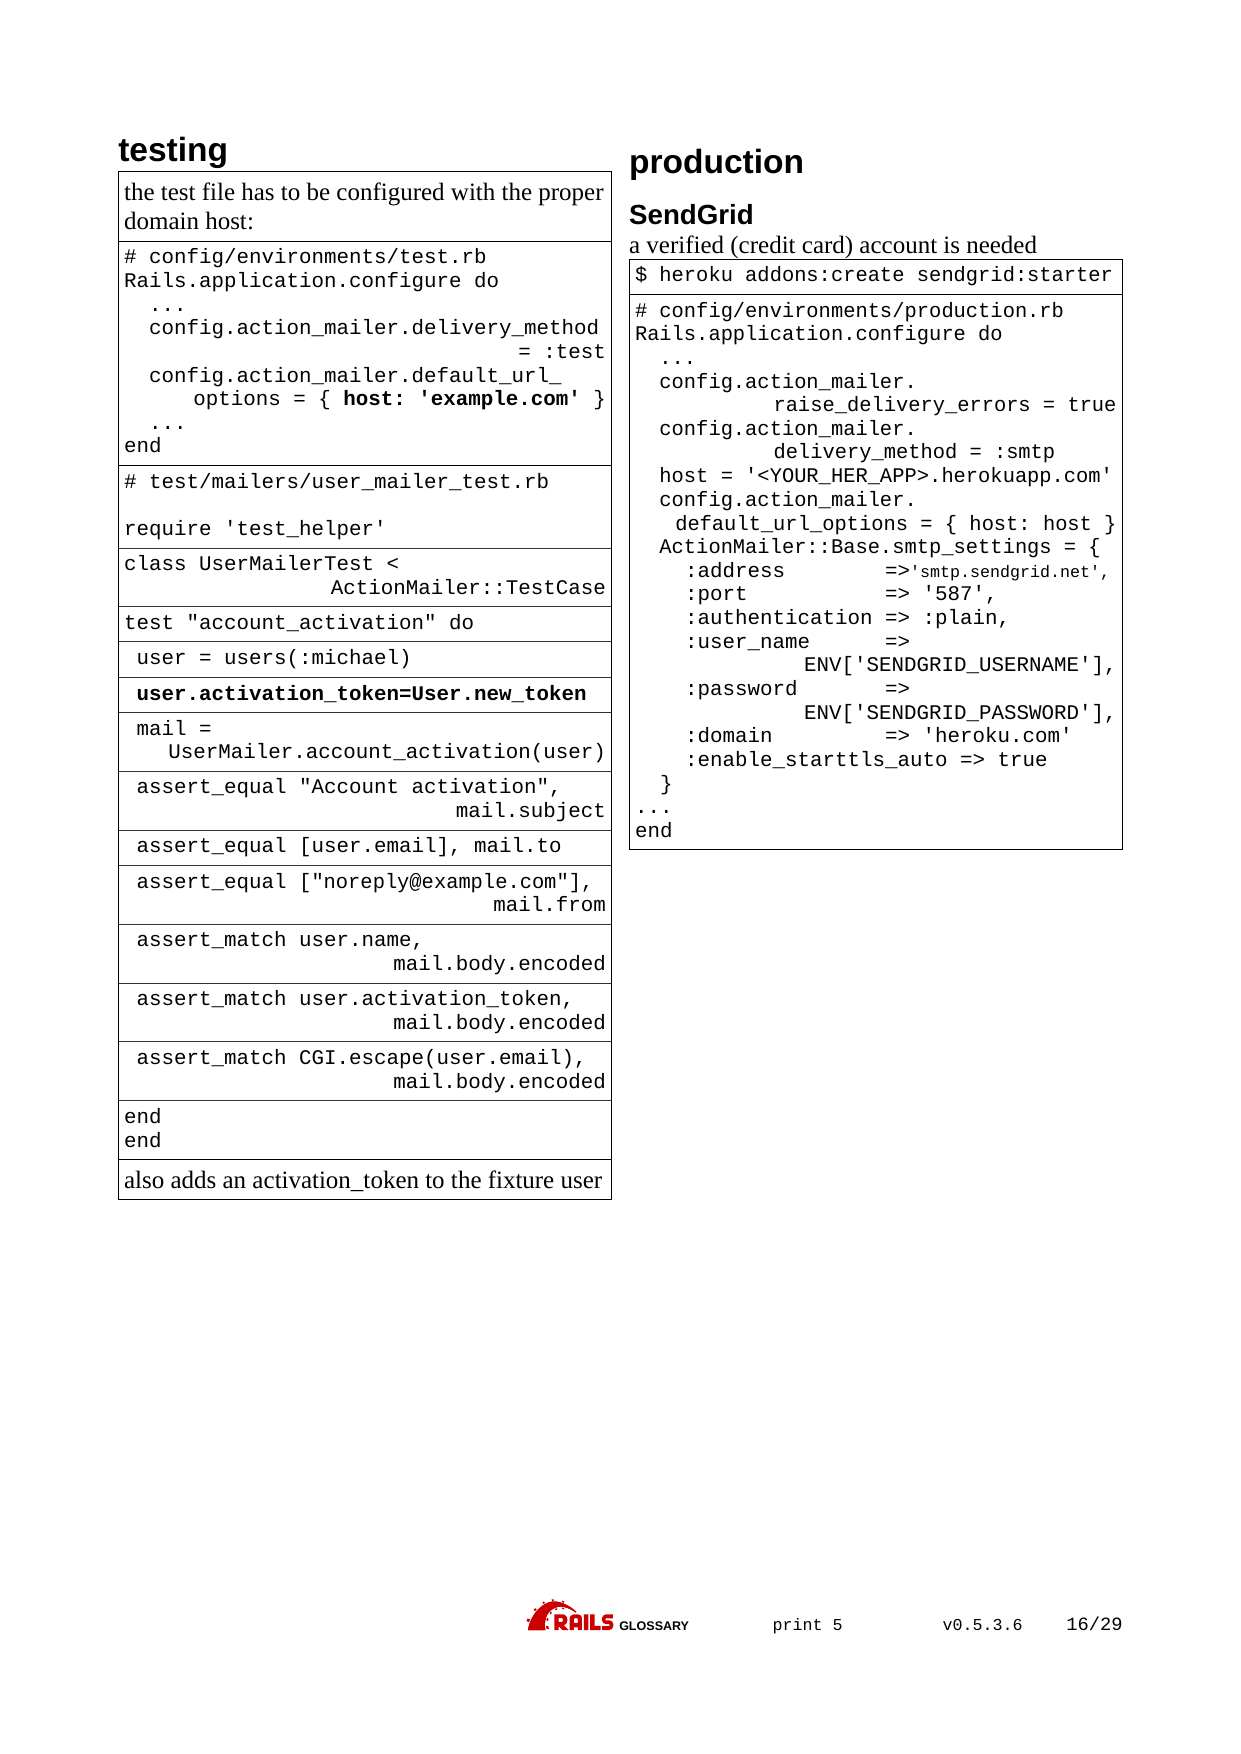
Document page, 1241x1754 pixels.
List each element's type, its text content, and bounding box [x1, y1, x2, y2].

table_cell # test/mailers/user_mailer_test.rb require 'test_helper' [119, 466, 611, 547]
table_cell # config/environments/test.rb Rails.application.configure do ... config.action_mailer.delivery_method = :test config.action_mailer.default_url_ options = { host: 'example.com' } ... end [119, 242, 611, 465]
table_cell class UserMailerTest < ActionMailer::TestCase [119, 549, 611, 606]
subtitle production [629, 142, 1122, 180]
table_cell # config/environments/production.rb Rails.application.configure do ... config.action_mailer. raise_delivery_errors = true config.action_mailer. delivery_method = :smtp host = '<YOUR_HER_APP>.herokuapp.com' config.action_mailer. default_url_options = { host: host } ActionMailer::Base.smtp_settings = { :address =>'smtp.sendgrid.net', :port => '587', :authentication => :plain, :user_name => ENV['SENDGRID_USERNAME'], :password => ENV['SENDGRID_PASSWORD'], :domain => 'heroku.com' :enable_starttls_auto => true } ... end [630, 295, 1122, 849]
subtitle testing [118, 130, 611, 168]
subtitle SendGrid [629, 198, 1122, 230]
table_cell assert_match user.name, mail.body.encoded [119, 925, 611, 982]
table_cell test "account_activation" do [119, 607, 611, 641]
table_cell assert_equal ["noreply@example.com"], mail.from [119, 866, 611, 924]
table_cell also adds an activation_token to the fixture user [119, 1160, 611, 1199]
table_cell assert_equal [user.email], mail.to [119, 831, 611, 865]
table_cell end end [119, 1101, 611, 1159]
table_cell user = users(:michael) [119, 642, 611, 677]
table_cell user.activation_token=User.new_token [119, 678, 611, 712]
table_header $ heroku addons:create sendgrid:starter [630, 260, 1122, 294]
table_cell assert_match user.activation_token, mail.body.encoded [119, 984, 611, 1041]
table_header the test file has to be configured with the proper domain host: [119, 172, 611, 241]
table_cell assert_match CGI.escape(user.email), mail.body.encoded [119, 1042, 611, 1100]
table_cell mail = UserMailer.account_activation(user) [119, 713, 611, 771]
text a verified (credit card) account is needed [629, 230, 1122, 259]
table_cell assert_equal "Account activation", mail.subject [119, 772, 611, 829]
